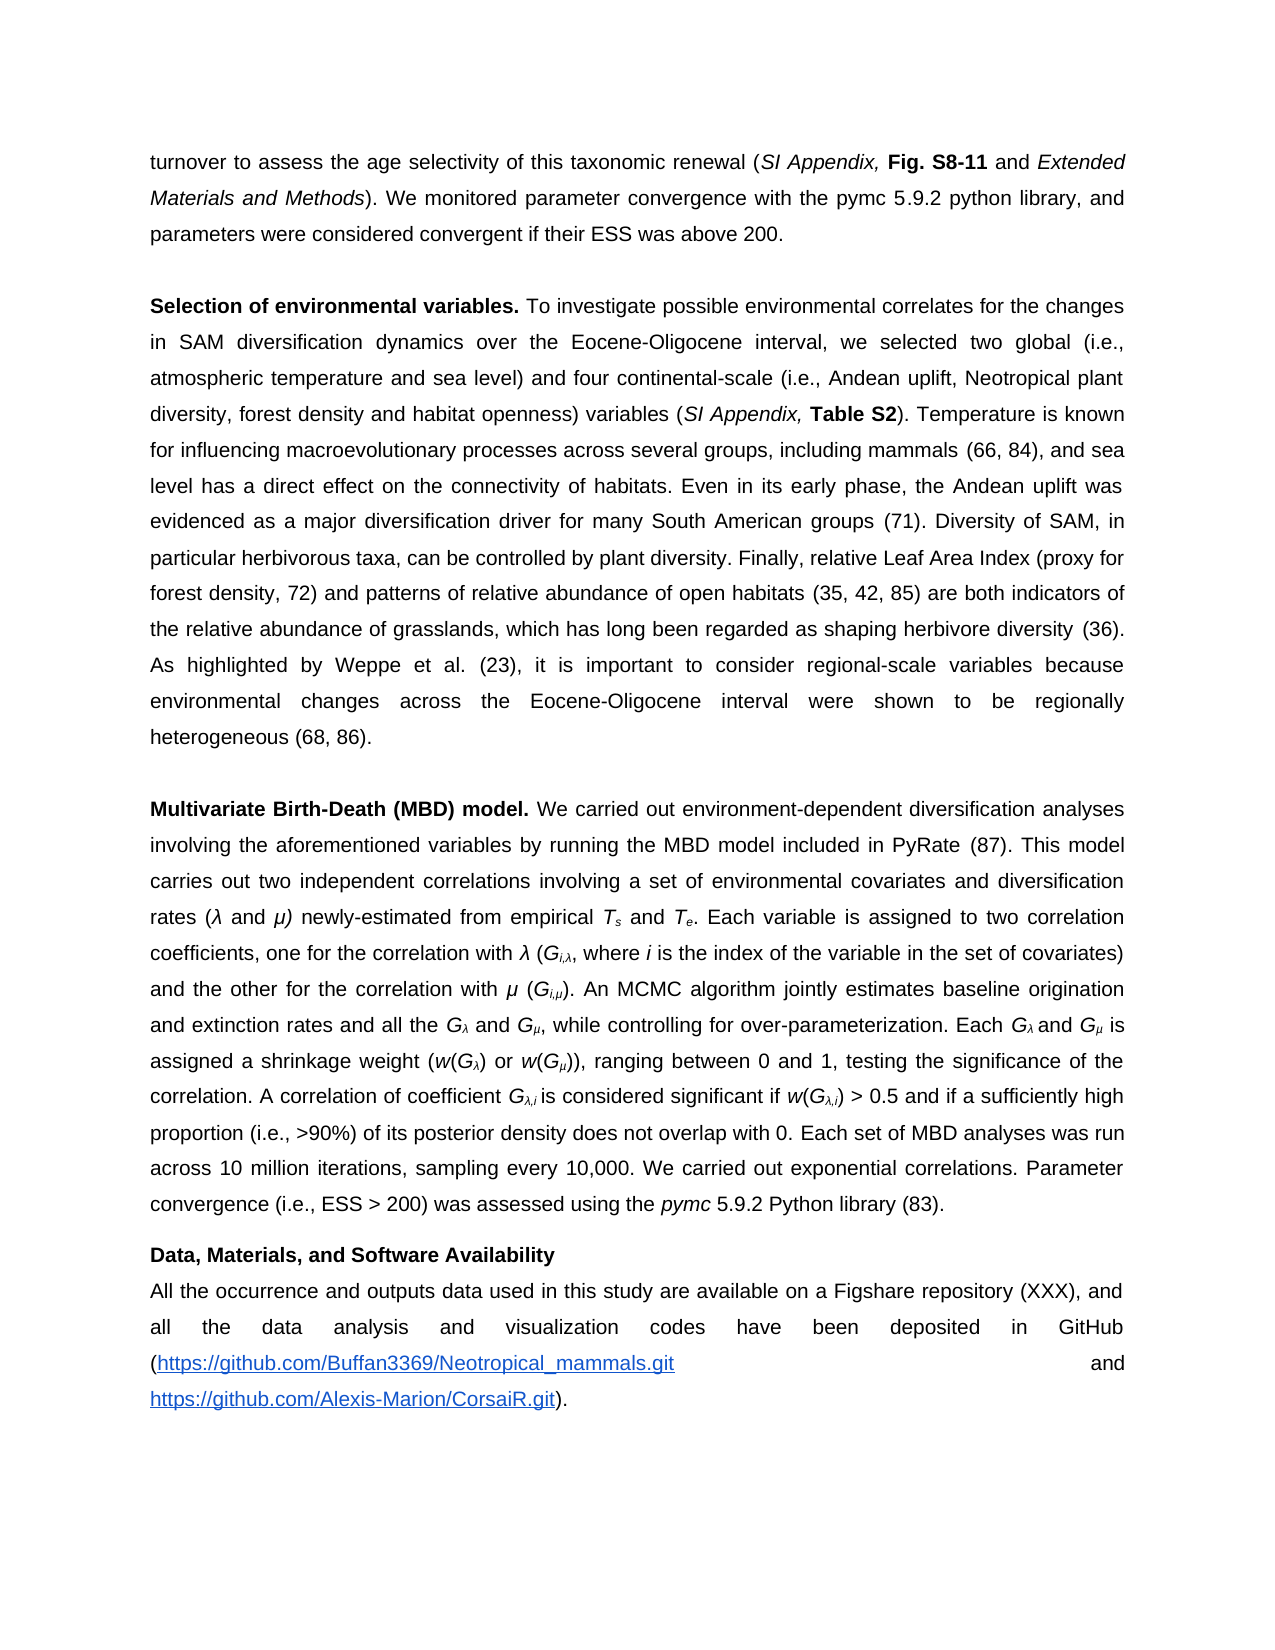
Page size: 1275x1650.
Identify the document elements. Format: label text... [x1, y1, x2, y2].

text Multivariate Birth-Death (MBD) model. We carried out environment-dependent diversification analyses involving the aforementioned variables by running the MBD model included in PyRate (87). This model carries out two independent correlations involving a set of environmental covariates and diversification rates (λ and μ) newly-estimated from empirical Ts and Te. Each variable is assigned to two correlation coefficients, one for the correlation with λ (Gi,λ, where i is the index of the variable in the set of covariates) and the other for the correlation with μ (Gi,μ). An MCMC algorithm jointly estimates baseline origination and extinction rates and all the Gλ and Gµ, while controlling for over-parameterization. Each Gλ and Gµ is assigned a shrinkage weight (w(Gλ) or w(Gµ)), ranging between 0 and 1, testing the significance of the correlation. A correlation of coefficient Gλ,i is considered significant if w(Gλ,i) > 0.5 and if a sufficiently high proportion (i.e., >90%) of its posterior density does not overlap with 0. Each set of MBD analyses was run across 10 million iterations, sampling every 10,000. We carried out exponential correlations. Parameter convergence (i.e., ESS > 200) was assessed using the pymc 5.9.2 Python library (83). [150, 797, 1125, 1216]
text All the occurrence and outputs data used in this study are available on a Figshare repository (XXX), and all the data analysis and visualization codes have been deposited in GitHub (https://github.com/Buffan3369/Neotropical_mammals.git and https://github.com/Alexis-Marion/CorsaiR.git). [150, 1279, 1125, 1410]
text Selection of environmental variables. To investigate possible environmental correlates for the changes in SAM diversification dynamics over the Eocene-Oligocene interval, we selected two global (i.e., atmospheric temperature and sea level) and four continental-scale (i.e., Andean uplift, Neotropical plant diversity, forest density and habitat openness) variables (SI Appendix, Table S2). Temperature is known for influencing macroevolutionary processes across several groups, including mammals (66, 84), and sea level has a direct effect on the connectivity of habitats. Even in its early phase, the Andean uplift was evidenced as a major diversification driver for many South American groups (71). Diversity of SAM, in particular herbivorous taxa, can be controlled by plant diversity. Finally, relative Leaf Area Index (proxy for forest density, 72) and patterns of relative abundance of open habitats (35, 42, 85) are both indicators of the relative abundance of grasslands, which has long been regarded as shaping herbivore diversity (36). As highlighted by Weppe et al. (23), it is important to consider regional-scale variables because environmental changes across the Eocene-Oligocene interval were shown to be regionally heterogeneous (68, 86). [150, 294, 1125, 749]
text turnover to assess the age selectivity of this taxonomic renewal (SI Appendix, Fig. S8-11 and Extended Materials and Methods). We monitored parameter convergence with the pymc 5.9.2 python library, and parameters were considered convergent if their ESS was above 200. [150, 150, 1125, 246]
text Data, Materials, and Software Availability [150, 1243, 1125, 1267]
